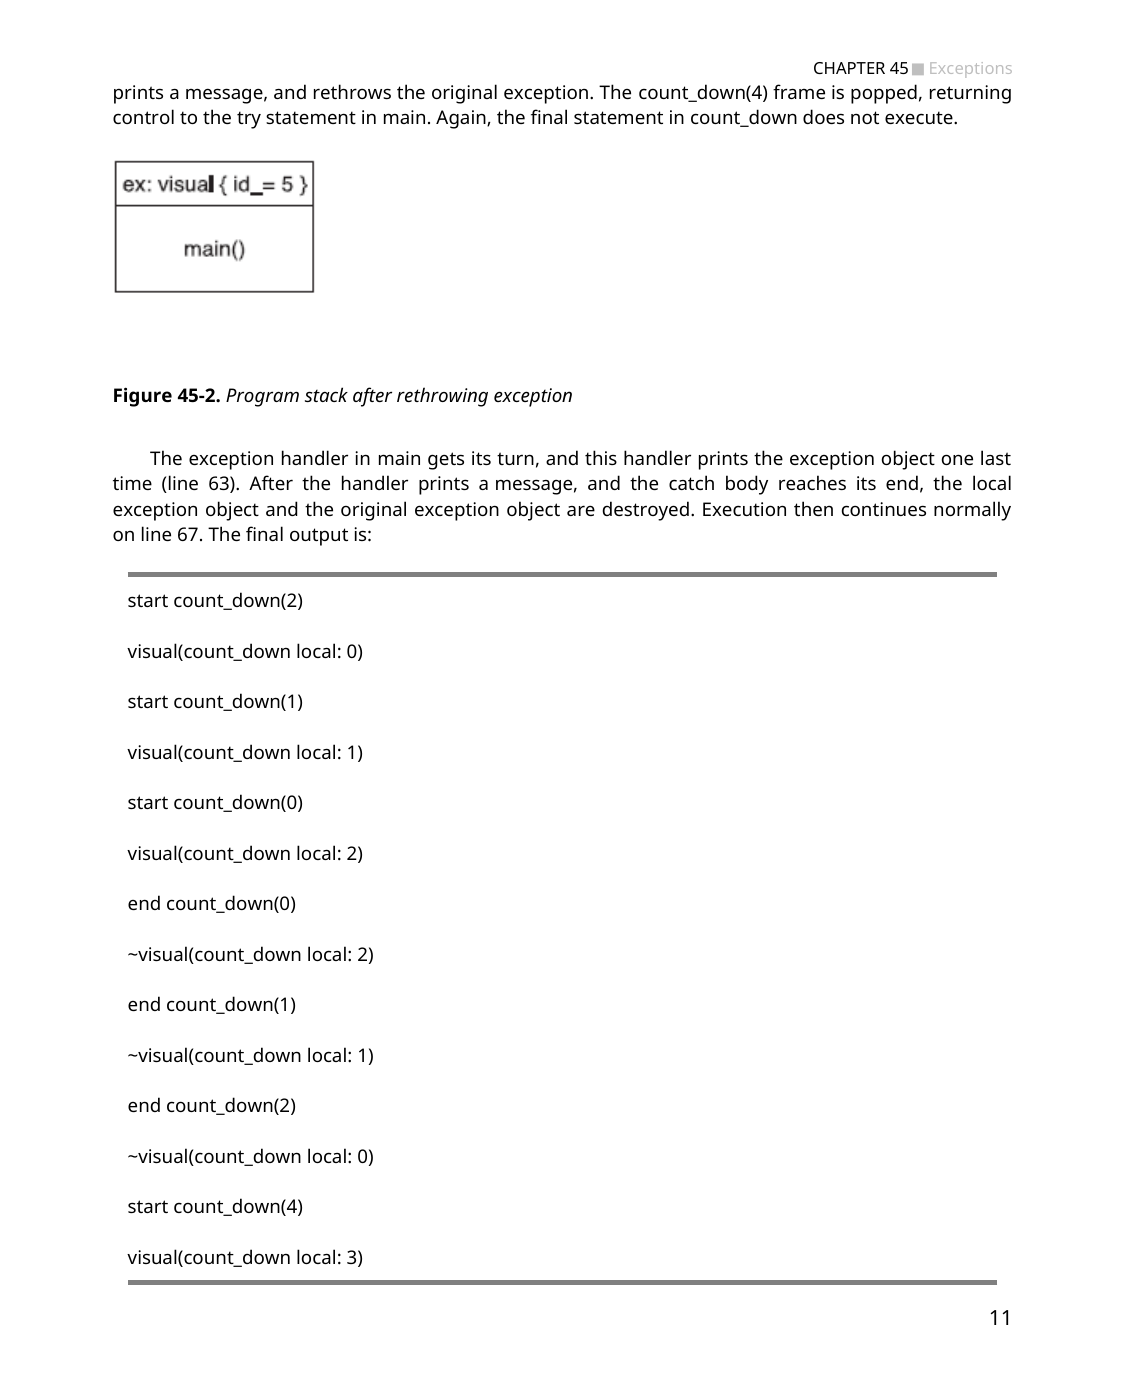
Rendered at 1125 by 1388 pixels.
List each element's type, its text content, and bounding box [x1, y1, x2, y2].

text start count_down(4) [127, 1178, 997, 1219]
text start count_down(2) [127, 573, 997, 613]
text visual(count_down local: 1) [127, 724, 997, 764]
text end count_down(0) [127, 875, 997, 916]
text Figure 45-2. Program stack after rethrowing exception [112, 382, 1012, 408]
text The exception handler in main gets its turn, and this handler prints the exception object one last time (line 63). After the handler prints a message, and the catch body reaches its end, the local exception object and the original exception object are destroyed. Execution then continues normally on line 67. The final output is: [112, 445, 1012, 547]
text start count_down(0) [127, 774, 997, 815]
text ~visual(count_down local: 2) [127, 926, 997, 967]
text visual(count_down local: 0) [127, 623, 997, 663]
text visual(count_down local: 3) [127, 1229, 997, 1285]
text end count_down(2) [127, 1077, 997, 1118]
text end count_down(1) [127, 976, 997, 1017]
text visual(count_down local: 2) [127, 825, 997, 866]
text prints a message, and rethrows the original exception. The count_down(4) frame is popped, returning control to the try statement in main. Again, the final statement in count_down does not execute. [112, 79, 1012, 130]
text start count_down(1) [127, 673, 997, 714]
text ~visual(count_down local: 1) [127, 1027, 997, 1068]
text ~visual(count_down local: 0) [127, 1128, 997, 1169]
